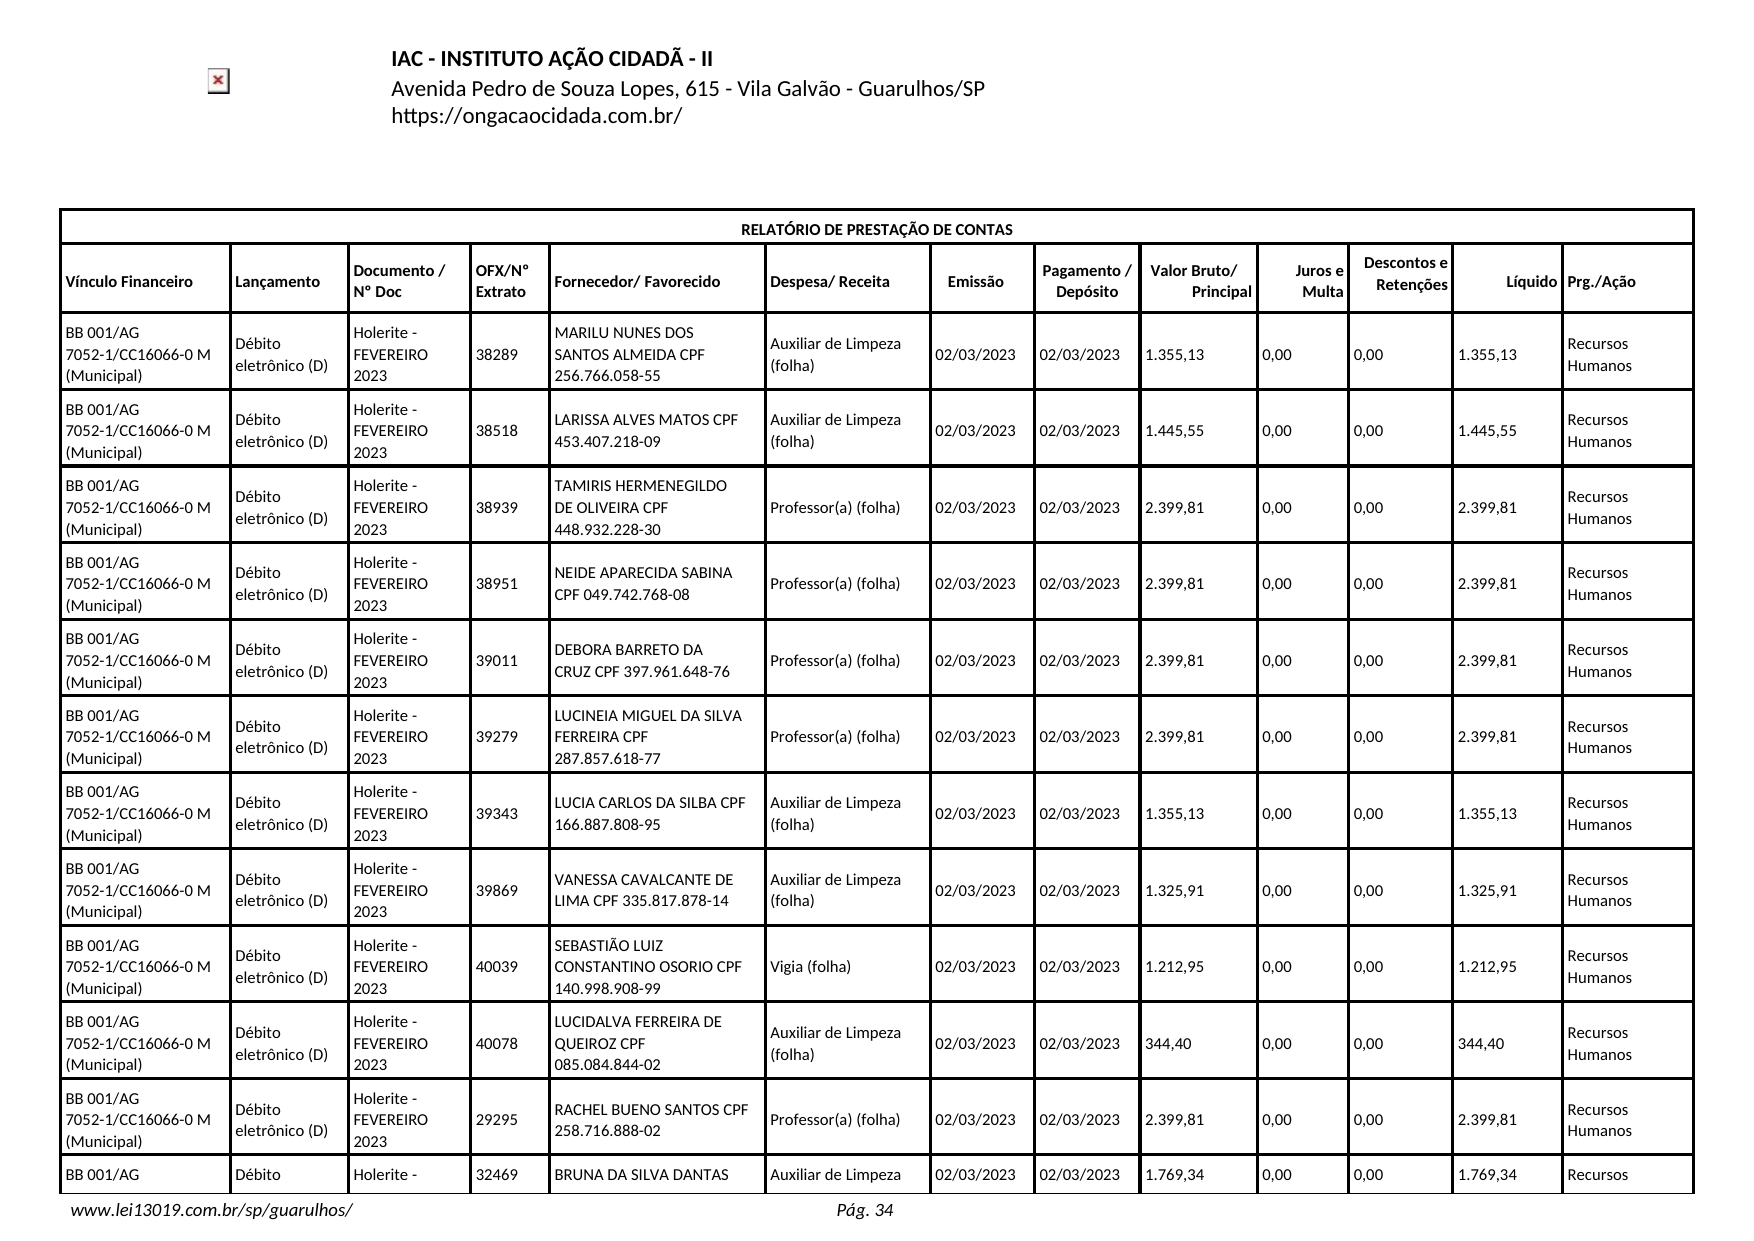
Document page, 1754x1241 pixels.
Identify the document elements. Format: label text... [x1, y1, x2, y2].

table_cell 02/03/2023 [932, 468, 1033, 541]
table_cell BB 001/AG 7052-1/CC16066-0 M (Municipal) [62, 468, 229, 541]
table_cell 02/03/2023 [932, 774, 1033, 847]
table_cell Lançamento [232, 245, 347, 311]
table_cell 0,00 [1350, 314, 1451, 388]
table_cell 0,00 [1259, 774, 1347, 847]
table_cell Holerite - FEVEREIRO 2023 [350, 468, 469, 541]
table_cell 2.399,81 [1142, 697, 1256, 771]
table_cell 0,00 [1259, 1003, 1347, 1077]
table_cell 02/03/2023 [1036, 544, 1138, 617]
table_cell 32469 [472, 1156, 548, 1193]
table_cell 0,00 [1350, 1080, 1451, 1153]
table_cell 0,00 [1350, 927, 1451, 1000]
table_cell SEBASTIÃO LUIZ CONSTANTINO OSORIO CPF 140.998.908-99 [551, 927, 764, 1000]
picture [207, 68, 230, 94]
table_cell Recursos Humanos [1564, 621, 1692, 694]
table_header RELATÓRIO DE PRESTAÇÃO DE CONTAS [62, 211, 1692, 242]
table_cell Débito eletrônico (D) [232, 697, 347, 771]
table_cell Recursos Humanos [1564, 850, 1692, 924]
table_cell 40039 [472, 927, 548, 1000]
table_cell Auxiliar de Limpeza (folha) [767, 1003, 929, 1077]
table_cell 02/03/2023 [1036, 1080, 1138, 1153]
table_cell 2.399,81 [1454, 1080, 1561, 1153]
table_cell 02/03/2023 [1036, 927, 1138, 1000]
table_cell 2.399,81 [1142, 468, 1256, 541]
table_cell 1.769,34 [1454, 1156, 1561, 1193]
table_cell Recursos Humanos [1564, 391, 1692, 464]
table_cell Pagamento / Depósito [1036, 245, 1138, 311]
table_cell 0,00 [1350, 468, 1451, 541]
table_cell 40078 [472, 1003, 548, 1077]
table_cell BB 001/AG 7052-1/CC16066-0 M (Municipal) [62, 774, 229, 847]
table_cell BB 001/AG 7052-1/CC16066-0 M (Municipal) [62, 391, 229, 464]
table_cell Holerite - FEVEREIRO 2023 [350, 1003, 469, 1077]
table_cell 0,00 [1350, 544, 1451, 617]
table_cell DEBORA BARRETO DA CRUZ CPF 397.961.648-76 [551, 621, 764, 694]
table_cell BB 001/AG 7052-1/CC16066-0 M (Municipal) [62, 927, 229, 1000]
table_cell 0,00 [1350, 621, 1451, 694]
table_cell LUCIA CARLOS DA SILBA CPF 166.887.808-95 [551, 774, 764, 847]
table_cell OFX/Nº Extrato [472, 245, 548, 311]
table_cell 0,00 [1259, 850, 1347, 924]
table_cell Débito eletrônico (D) [232, 774, 347, 847]
table_cell Vínculo Financeiro [62, 245, 229, 311]
table_cell 1.212,95 [1142, 927, 1256, 1000]
table_cell 0,00 [1259, 697, 1347, 771]
table_cell 1.355,13 [1142, 774, 1256, 847]
table_cell 0,00 [1259, 314, 1347, 388]
table_cell 02/03/2023 [1036, 850, 1138, 924]
table_cell LUCIDALVA FERREIRA DE QUEIROZ CPF 085.084.844-02 [551, 1003, 764, 1077]
table_cell BB 001/AG 7052-1/CC16066-0 M (Municipal) [62, 697, 229, 771]
table_cell NEIDE APARECIDA SABINA CPF 049.742.768-08 [551, 544, 764, 617]
table_cell Auxiliar de Limpeza [767, 1156, 929, 1193]
table_cell Holerite - FEVEREIRO 2023 [350, 1080, 469, 1153]
table_cell 0,00 [1350, 391, 1451, 464]
table_cell Valor Bruto/ Principal [1142, 245, 1256, 311]
table_cell Débito eletrônico (D) [232, 468, 347, 541]
table_cell 02/03/2023 [1036, 697, 1138, 771]
table_cell 0,00 [1350, 1156, 1451, 1193]
table_cell Recursos [1564, 1156, 1692, 1193]
table_cell 02/03/2023 [932, 850, 1033, 924]
table_cell 02/03/2023 [932, 621, 1033, 694]
table_cell BB 001/AG 7052-1/CC16066-0 M (Municipal) [62, 544, 229, 617]
table_cell 38951 [472, 544, 548, 617]
table_cell 02/03/2023 [932, 697, 1033, 771]
table_cell 0,00 [1350, 774, 1451, 847]
table_cell 344,40 [1142, 1003, 1256, 1077]
table_cell 39279 [472, 697, 548, 771]
table_cell 02/03/2023 [1036, 1003, 1138, 1077]
table_cell 0,00 [1259, 468, 1347, 541]
table_cell 02/03/2023 [932, 1156, 1033, 1193]
table_cell Líquido [1454, 245, 1561, 311]
table_cell TAMIRIS HERMENEGILDO DE OLIVEIRA CPF 448.932.228-30 [551, 468, 764, 541]
table_cell BB 001/AG [62, 1156, 229, 1193]
table_cell Holerite - FEVEREIRO 2023 [350, 391, 469, 464]
table_cell 1.445,55 [1454, 391, 1561, 464]
table_cell 344,40 [1454, 1003, 1561, 1077]
table_cell 0,00 [1259, 544, 1347, 617]
table_cell 1.355,13 [1454, 314, 1561, 388]
table_cell Débito eletrônico (D) [232, 391, 347, 464]
table_cell Débito eletrônico (D) [232, 927, 347, 1000]
table_cell 2.399,81 [1454, 697, 1561, 771]
table_cell RACHEL BUENO SANTOS CPF 258.716.888-02 [551, 1080, 764, 1153]
table_cell BB 001/AG 7052-1/CC16066-0 M (Municipal) [62, 1003, 229, 1077]
table_cell 0,00 [1350, 697, 1451, 771]
table_cell 02/03/2023 [1036, 1156, 1138, 1193]
table_cell 1.355,13 [1142, 314, 1256, 388]
table_cell Prg./Ação [1564, 245, 1692, 311]
table_cell 02/03/2023 [1036, 774, 1138, 847]
table_cell Holerite - FEVEREIRO 2023 [350, 927, 469, 1000]
table_cell 38289 [472, 314, 548, 388]
table_cell Débito eletrônico (D) [232, 1003, 347, 1077]
table_cell 38939 [472, 468, 548, 541]
table_cell 1.445,55 [1142, 391, 1256, 464]
table_cell Descontos e Retenções [1350, 245, 1451, 311]
table_cell 39011 [472, 621, 548, 694]
table_cell Juros e Multa [1259, 245, 1347, 311]
table_cell 0,00 [1259, 391, 1347, 464]
table_cell 39869 [472, 850, 548, 924]
table_cell Recursos Humanos [1564, 1003, 1692, 1077]
table_cell Auxiliar de Limpeza (folha) [767, 314, 929, 388]
table_cell Recursos Humanos [1564, 927, 1692, 1000]
table_cell 2.399,81 [1142, 544, 1256, 617]
table_cell Holerite - FEVEREIRO 2023 [350, 314, 469, 388]
table_cell BB 001/AG 7052-1/CC16066-0 M (Municipal) [62, 1080, 229, 1153]
table_cell Vigia (folha) [767, 927, 929, 1000]
table_cell Débito eletrônico (D) [232, 314, 347, 388]
table_cell Recursos Humanos [1564, 544, 1692, 617]
table_cell Recursos Humanos [1564, 774, 1692, 847]
table_cell 0,00 [1259, 1156, 1347, 1193]
table_cell 2.399,81 [1454, 544, 1561, 617]
table_cell Holerite - FEVEREIRO 2023 [350, 621, 469, 694]
table_cell 02/03/2023 [932, 544, 1033, 617]
table_cell BB 001/AG 7052-1/CC16066-0 M (Municipal) [62, 621, 229, 694]
table_cell 02/03/2023 [932, 1003, 1033, 1077]
table_cell BRUNA DA SILVA DANTAS [551, 1156, 764, 1193]
table_cell 02/03/2023 [1036, 621, 1138, 694]
table_cell 2.399,81 [1142, 1080, 1256, 1153]
table_cell 02/03/2023 [1036, 314, 1138, 388]
table_cell Auxiliar de Limpeza (folha) [767, 850, 929, 924]
table_cell Professor(a) (folha) [767, 621, 929, 694]
table_cell Professor(a) (folha) [767, 544, 929, 617]
table_cell 1.769,34 [1142, 1156, 1256, 1193]
table_cell Despesa/ Receita [767, 245, 929, 311]
table_cell LARISSA ALVES MATOS CPF 453.407.218-09 [551, 391, 764, 464]
table_cell Débito [232, 1156, 347, 1193]
table_cell VANESSA CAVALCANTE DE LIMA CPF 335.817.878-14 [551, 850, 764, 924]
table_cell BB 001/AG 7052-1/CC16066-0 M (Municipal) [62, 850, 229, 924]
table_cell Documento / Nº Doc [350, 245, 469, 311]
table_cell Débito eletrônico (D) [232, 850, 347, 924]
table_cell 2.399,81 [1454, 621, 1561, 694]
table_cell 02/03/2023 [932, 391, 1033, 464]
table_cell Fornecedor/ Favorecido [551, 245, 764, 311]
table_cell 0,00 [1259, 1080, 1347, 1153]
table_cell 1.355,13 [1454, 774, 1561, 847]
table_cell 2.399,81 [1142, 621, 1256, 694]
table_cell Holerite - FEVEREIRO 2023 [350, 774, 469, 847]
table_cell Débito eletrônico (D) [232, 544, 347, 617]
table_cell 2.399,81 [1454, 468, 1561, 541]
table_cell Holerite - FEVEREIRO 2023 [350, 697, 469, 771]
table_cell LUCINEIA MIGUEL DA SILVA FERREIRA CPF 287.857.618-77 [551, 697, 764, 771]
table_cell Auxiliar de Limpeza (folha) [767, 391, 929, 464]
table_cell 39343 [472, 774, 548, 847]
table_cell BB 001/AG 7052-1/CC16066-0 M (Municipal) [62, 314, 229, 388]
table_cell Débito eletrônico (D) [232, 1080, 347, 1153]
table_cell 02/03/2023 [1036, 468, 1138, 541]
table_cell 0,00 [1259, 621, 1347, 694]
table_cell 02/03/2023 [1036, 391, 1138, 464]
table_cell 02/03/2023 [932, 1080, 1033, 1153]
table_cell 29295 [472, 1080, 548, 1153]
table_cell 1.212,95 [1454, 927, 1561, 1000]
table_cell 1.325,91 [1142, 850, 1256, 924]
table_cell Emissão [932, 245, 1033, 311]
table_cell Recursos Humanos [1564, 314, 1692, 388]
table_cell 0,00 [1350, 850, 1451, 924]
table_cell 02/03/2023 [932, 927, 1033, 1000]
table_cell 38518 [472, 391, 548, 464]
table_cell Holerite [350, 1156, 469, 1193]
table_cell 1.325,91 [1454, 850, 1561, 924]
table_cell Professor(a) (folha) [767, 1080, 929, 1153]
table_cell Recursos Humanos [1564, 1080, 1692, 1153]
table_cell Auxiliar de Limpeza (folha) [767, 774, 929, 847]
table_cell Débito eletrônico (D) [232, 621, 347, 694]
table_cell 02/03/2023 [932, 314, 1033, 388]
table_cell Recursos Humanos [1564, 697, 1692, 771]
table_cell Professor(a) (folha) [767, 468, 929, 541]
table_cell Professor(a) (folha) [767, 697, 929, 771]
table_cell Recursos Humanos [1564, 468, 1692, 541]
table_cell Holerite - FEVEREIRO 2023 [350, 544, 469, 617]
table_cell Holerite - FEVEREIRO 2023 [350, 850, 469, 924]
table_cell MARILU NUNES DOS SANTOS ALMEIDA CPF 256.766.058-55 [551, 314, 764, 388]
table_cell 0,00 [1259, 927, 1347, 1000]
table_cell 0,00 [1350, 1003, 1451, 1077]
